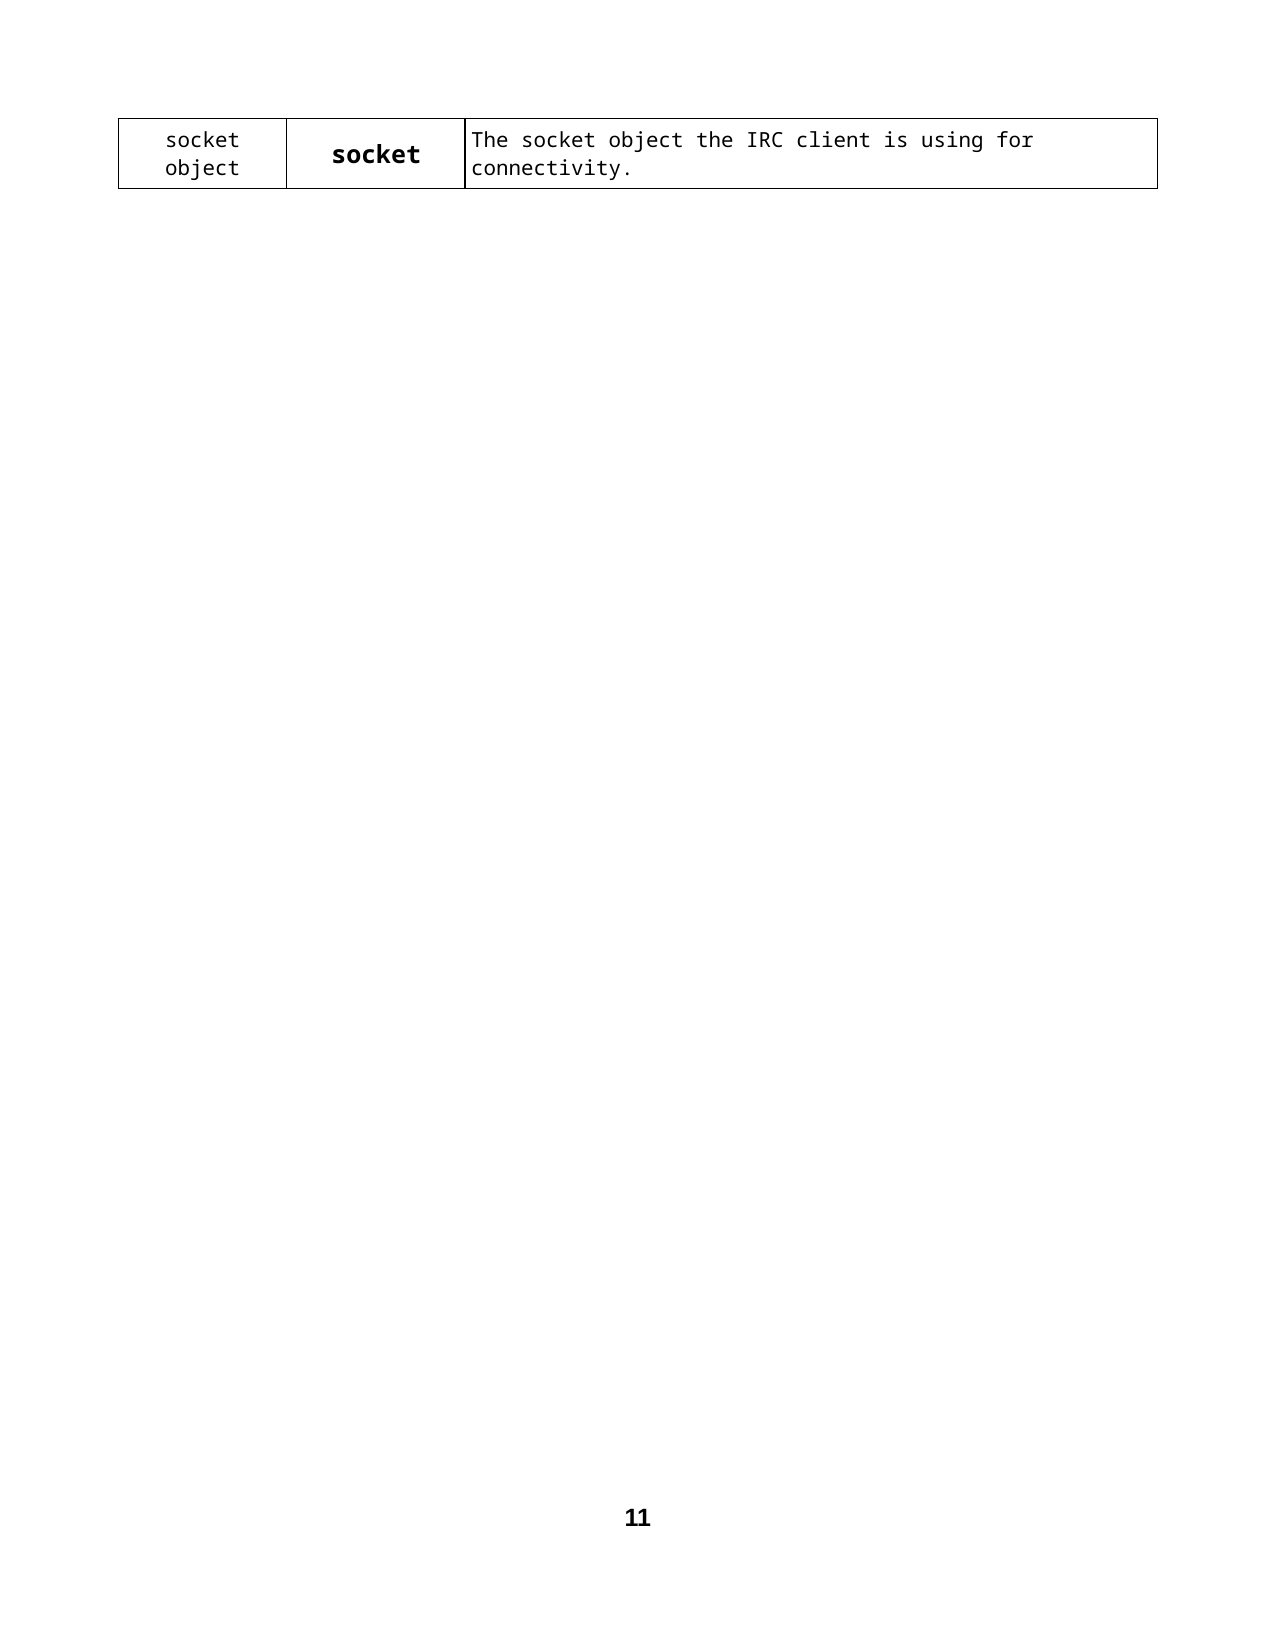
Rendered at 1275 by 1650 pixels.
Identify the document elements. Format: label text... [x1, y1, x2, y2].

table_cell The socket object the IRC client is using for connectivity. [466, 119, 1157, 187]
table_cell socket object [119, 119, 286, 187]
table_cell socket [287, 119, 464, 187]
